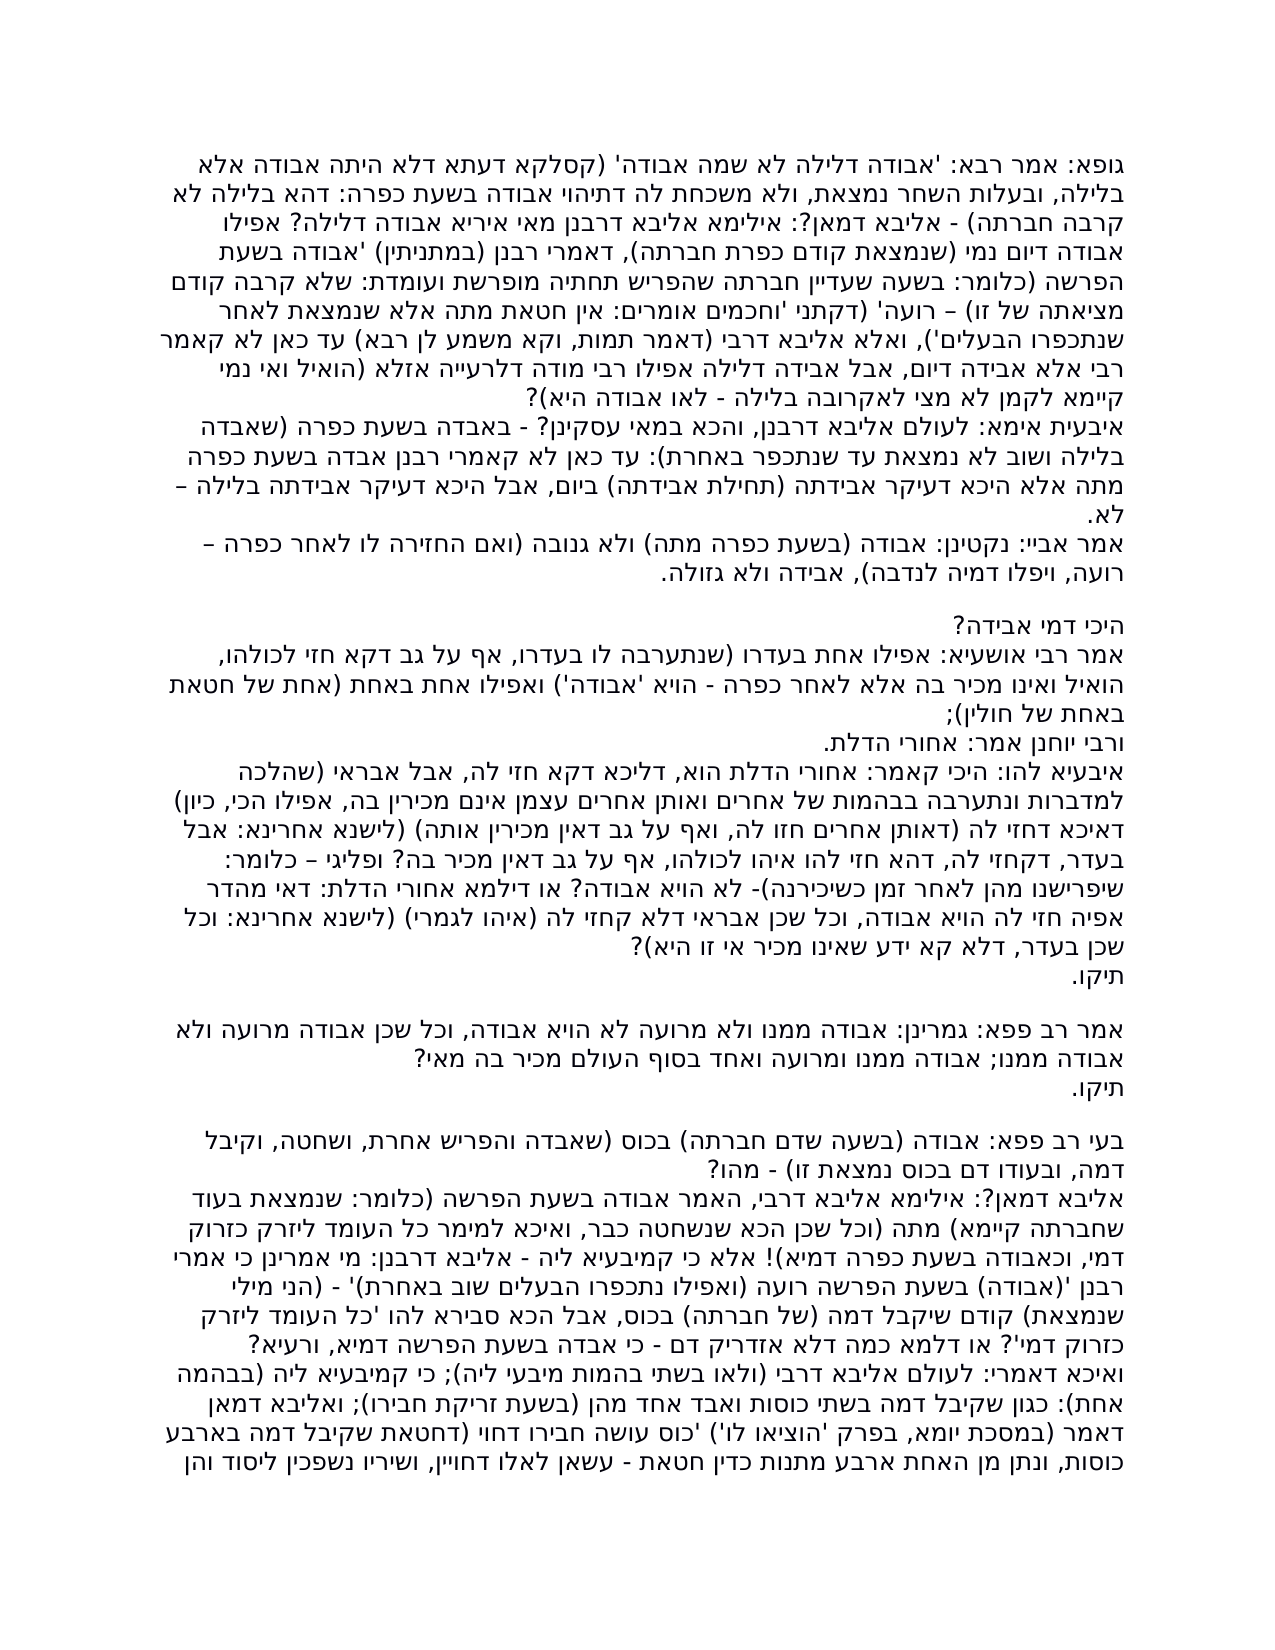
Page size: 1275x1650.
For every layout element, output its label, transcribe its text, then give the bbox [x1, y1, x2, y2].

text איבעיא להו: היכי קאמר: אחורי הדלת הוא, דליכא דקא חזי לה, אבל אבראי (שהלכה למדברות ונתערבה בבהמות של אחרים ואותן אחרים עצמן אינם מכירין בה, אפילו הכי, כיון) דאיכא דחזי לה (דאותן אחרים חזו לה, ואף על גב דאין מכירין אותה) (לישנא אחרינא: אבל בעדר, דקחזי לה, דהא חזי להו איהו לכולהו, אף על גב דאין מכיר בה? ופליגי – כלומר: שיפרישנו מהן לאחר זמן כשיכירנה)- לא הויא אבודה? או דילמא אחורי הדלת: דאי מהדר אפיה חזי לה הויא אבודה, וכל שכן אבראי דלא קחזי לה (איהו לגמרי) (לישנא אחרינא: וכל שכן בעדר, דלא קא ידע שאינו מכיר אי זו היא)? [150, 757, 1125, 962]
text ואיכא דאמרי: לעולם אליבא דרבי (ולאו בשתי בהמות מיבעי ליה); כי קמיבעיא ליה (בבהמה אחת): כגון שקיבל דמה בשתי כוסות ואבד אחד מהן (בשעת זריקת חבירו); ואליבא דמאן דאמר (במסכת יומא, בפרק 'הוציאו לו') 'כוס עושה חבירו דחוי (דחטאת שקיבל דמה בארבע כוסות, ונתן מן האחת ארבע מתנות כדין חטאת - עשאן לאלו דחויין, ושיריו נשפכין ליסוד והן [150, 1360, 1125, 1476]
text אליבא דמאן?: אילימא אליבא דרבי, האמר אבודה בשעת הפרשה (כלומר: שנמצאת בעוד שחברתה קיימא) מתה (וכל שכן הכא שנשחטה כבר, ואיכא למימר כל העומד ליזרק כזרוק דמי, וכאבודה בשעת כפרה דמיא)! אלא כי קמיבעיא ליה - אליבא דרבנן: מי אמרינן כי אמרי רבנן '(אבודה) בשעת הפרשה רועה (ואפילו נתכפרו הבעלים שוב באחרת)' - (הני מילי שנמצאת) קודם שיקבל דמה (של חברתה) בכוס, אבל הכא סבירא להו 'כל העומד ליזרק כזרוק דמי'? או דלמא כמה דלא אזדריק דם - כי אבדה בשעת הפרשה דמיא, ורעיא? [150, 1185, 1125, 1360]
text אמר רבי אושעיא: אפילו אחת בעדרו (שנתערבה לו בעדרו, אף על גב דקא חזי לכולהו, הואיל ואינו מכיר בה אלא לאחר כפרה - הויא 'אבודה') ואפילו אחת באחת (אחת של חטאת באחת של חולין); [150, 641, 1125, 728]
text תיקו. [150, 1073, 1125, 1102]
text היכי דמי אבידה? [150, 612, 1125, 641]
text ורבי יוחנן אמר: אחורי הדלת. [150, 728, 1125, 757]
text תיקו. [150, 962, 1125, 991]
text בעי רב פפא: אבודה (בשעה שדם חברתה) בכוס (שאבדה והפריש אחרת, ושחטה, וקיבל דמה, ובעודו דם בכוס נמצאת זו) - מהו? [150, 1126, 1125, 1185]
text איבעית אימא: לעולם אליבא דרבנן, והכא במאי עסקינן? - באבדה בשעת כפרה (שאבדה בלילה ושוב לא נמצאת עד שנתכפר באחרת): עד כאן לא קאמרי רבנן אבדה בשעת כפרה מתה אלא היכא דעיקר אבידתה (תחילת אבידתה) ביום, אבל היכא דעיקר אבידתה בלילה – לא. [150, 412, 1125, 529]
text אמר אביי: נקטינן: אבודה (בשעת כפרה מתה) ולא גנובה (ואם החזירה לו לאחר כפרה – רועה, ויפלו דמיה לנדבה), אבידה ולא גזולה. [150, 529, 1125, 587]
text גופא: אמר רבא: 'אבודה דלילה לא שמה אבודה' (קסלקא דעתא דלא היתה אבודה אלא בלילה, ובעלות השחר נמצאת, ולא משכחת לה דתיהוי אבודה בשעת כפרה: דהא בלילה לא קרבה חברתה) - אליבא דמאן?: אילימא אליבא דרבנן מאי איריא אבודה דלילה? אפילו אבודה דיום נמי (שנמצאת קודם כפרת חברתה), דאמרי רבנן (במתניתין) 'אבודה בשעת הפרשה (כלומר: בשעה שעדיין חברתה שהפריש תחתיה מופרשת ועומדת: שלא קרבה קודם מציאתה של זו) – רועה' (דקתני 'וחכמים אומרים: אין חטאת מתה אלא שנמצאת לאחר שנתכפרו הבעלים'), ואלא אליבא דרבי (דאמר תמות, וקא משמע לן רבא) עד כאן לא קאמר רבי אלא אבידה דיום, אבל אבידה דלילה אפילו רבי מודה דלרעייה אזלא (הואיל ואי נמי קיימא לקמן לא מצי לאקרובה בלילה - לאו אבודה היא)? [150, 150, 1125, 412]
text אמר רב פפא: גמרינן: אבודה ממנו ולא מרועה לא הויא אבודה, וכל שכן אבודה מרועה ולא אבודה ממנו; אבודה ממנו ומרועה ואחד בסוף העולם מכיר בה מאי? [150, 1015, 1125, 1073]
